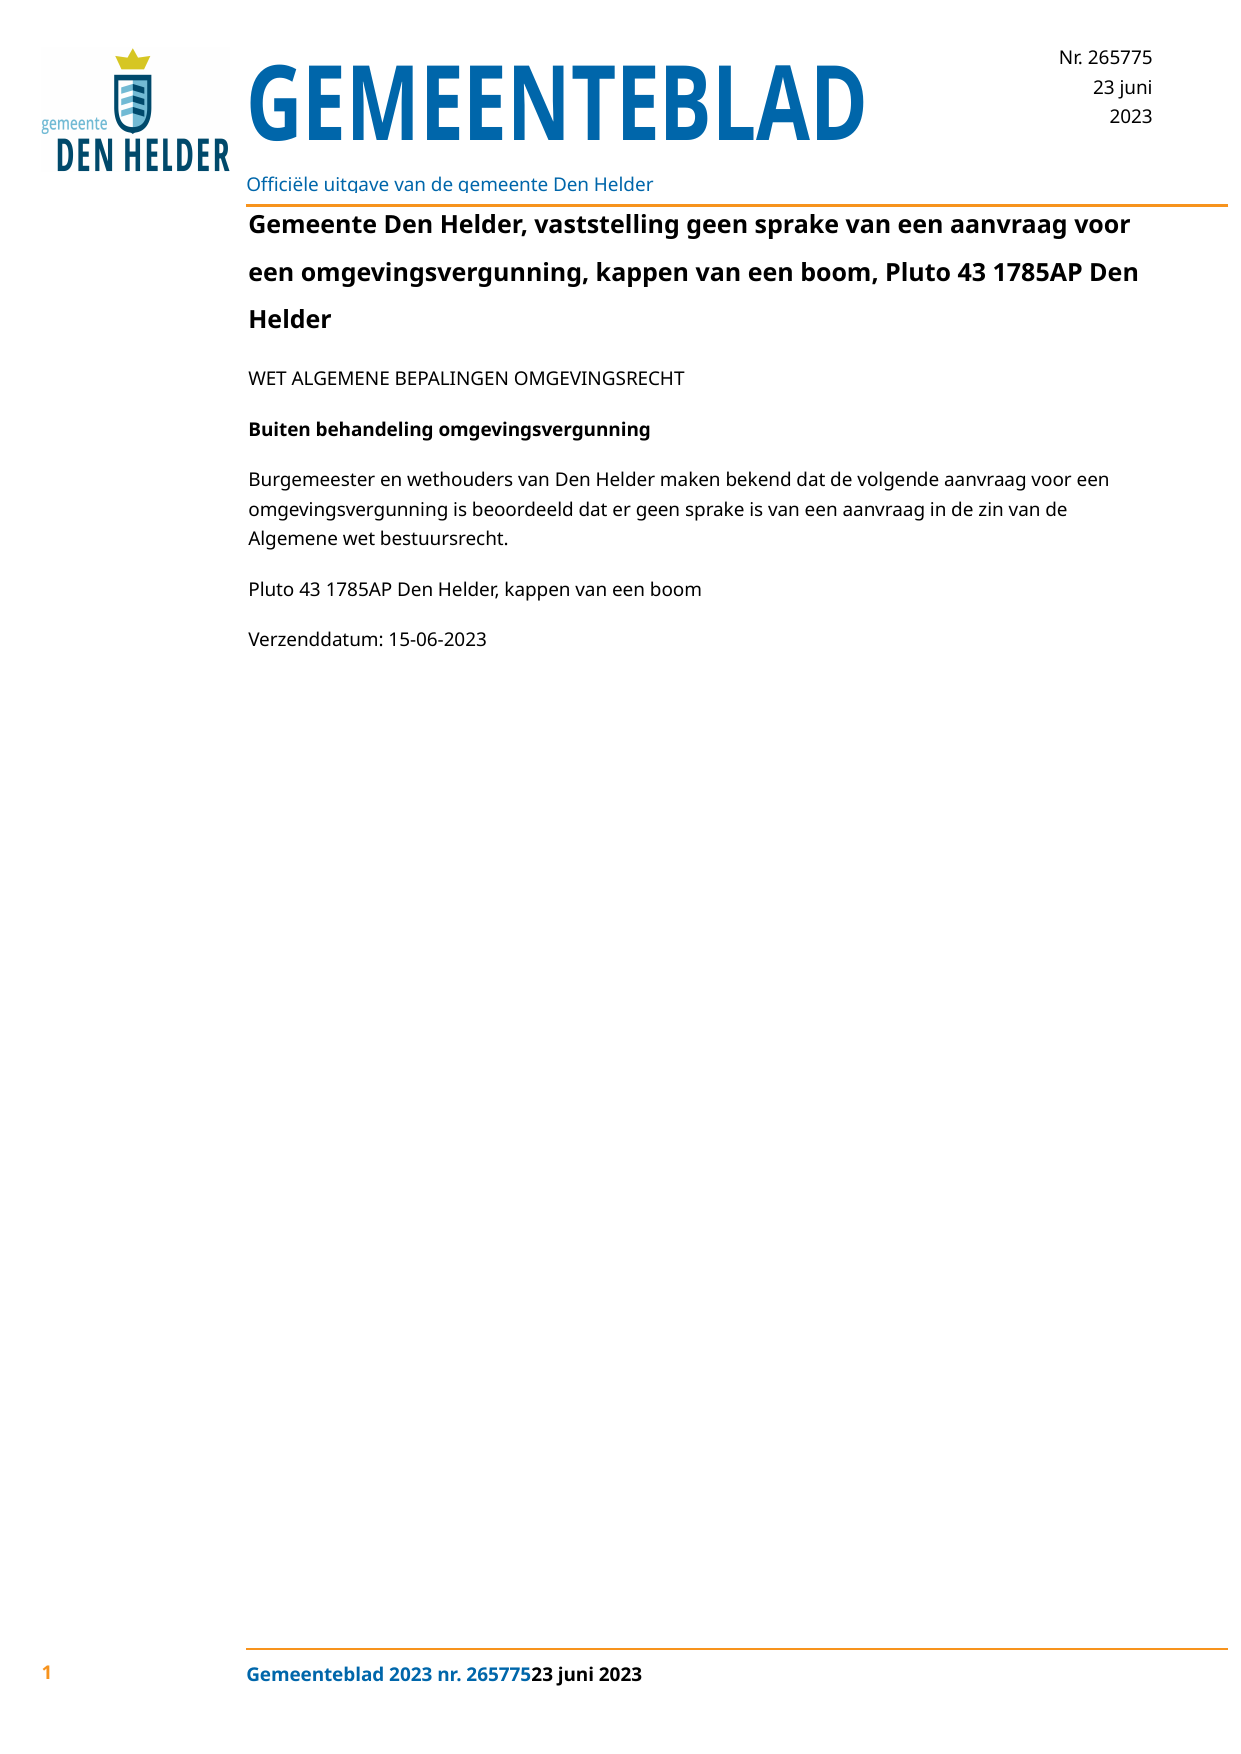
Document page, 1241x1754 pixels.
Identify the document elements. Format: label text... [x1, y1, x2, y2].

text Burgemeester en wethouders van Den Helder maken bekend dat de volgende aanvraag voor een omgevingsvergunning is beoordeeld dat er geen sprake is van een aanvraag in de zin van de Algemene wet bestuursrecht. [248, 466, 1152, 551]
picture [182, 144, 187, 165]
picture [220, 160, 224, 172]
picture [130, 157, 135, 172]
text Buiten behandeling omgevingsvergunning [248, 416, 1152, 442]
text Verzenddatum: 15-06-2023 [248, 626, 1152, 652]
picture [41, 47, 231, 172]
picture [100, 154, 106, 172]
picture [63, 144, 68, 165]
text WET ALGEMENE BEPALINGEN OMGEVINGSRECHT [248, 366, 1152, 391]
text Pluto 43 1785AP Den Helder, kappen van een boom [248, 576, 1152, 602]
text Gemeente Den Helder, vaststelling geen sprake van een aanvraag voor een omgevingsvergunning, kappen van een boom, Pluto 43 1785AP Den Helder [248, 207, 1152, 336]
